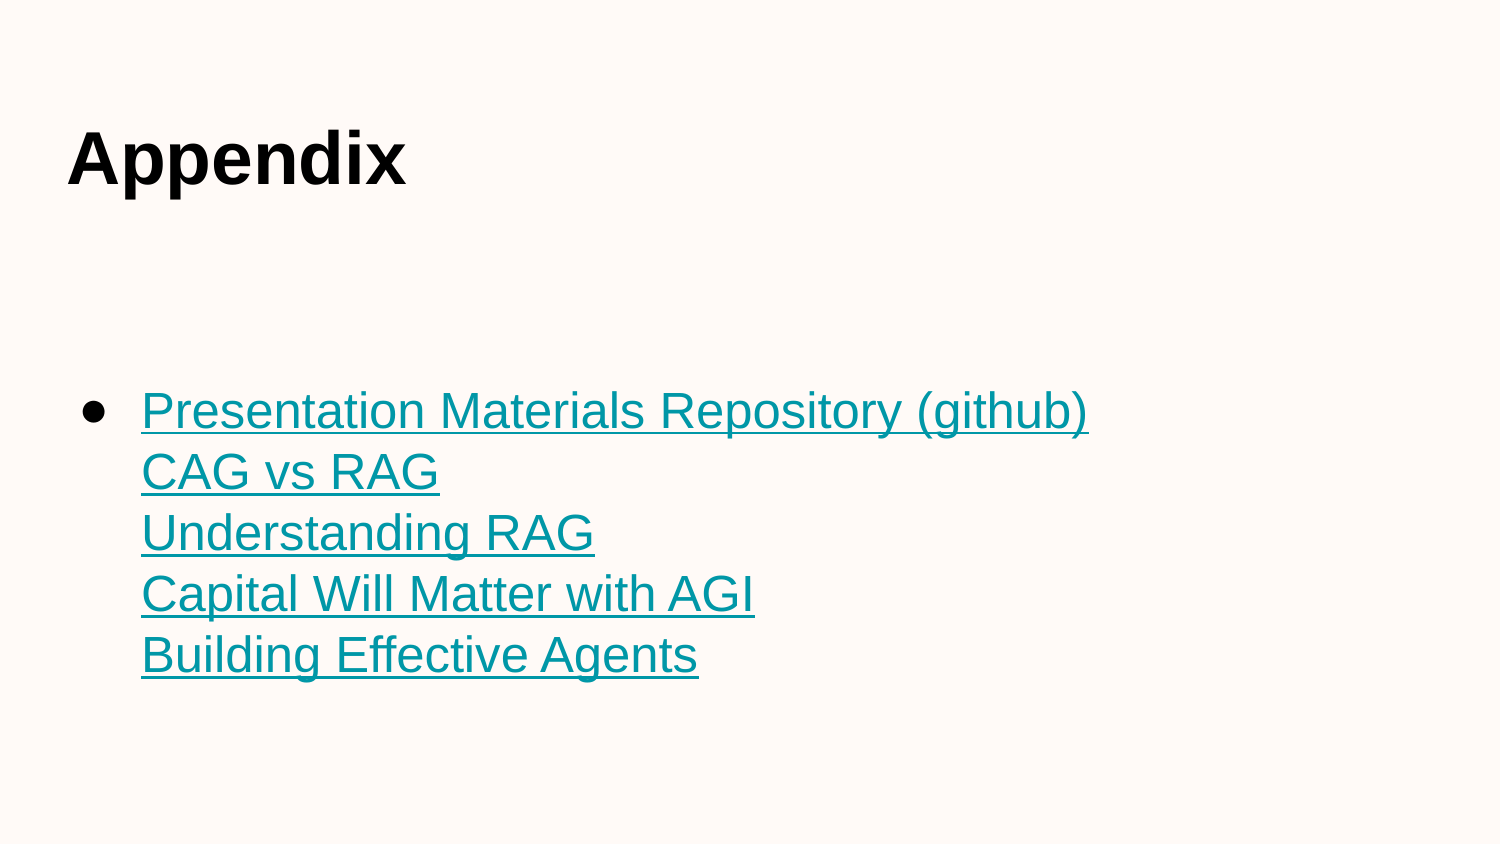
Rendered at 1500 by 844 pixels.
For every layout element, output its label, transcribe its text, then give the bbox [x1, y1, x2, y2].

title Appendix [51, 85, 1449, 224]
title Presentation Materials Repository (github) CAG vs RAG Understanding RAG Capital Will Matter with AGI Building Effective Agents [51, 277, 1449, 784]
